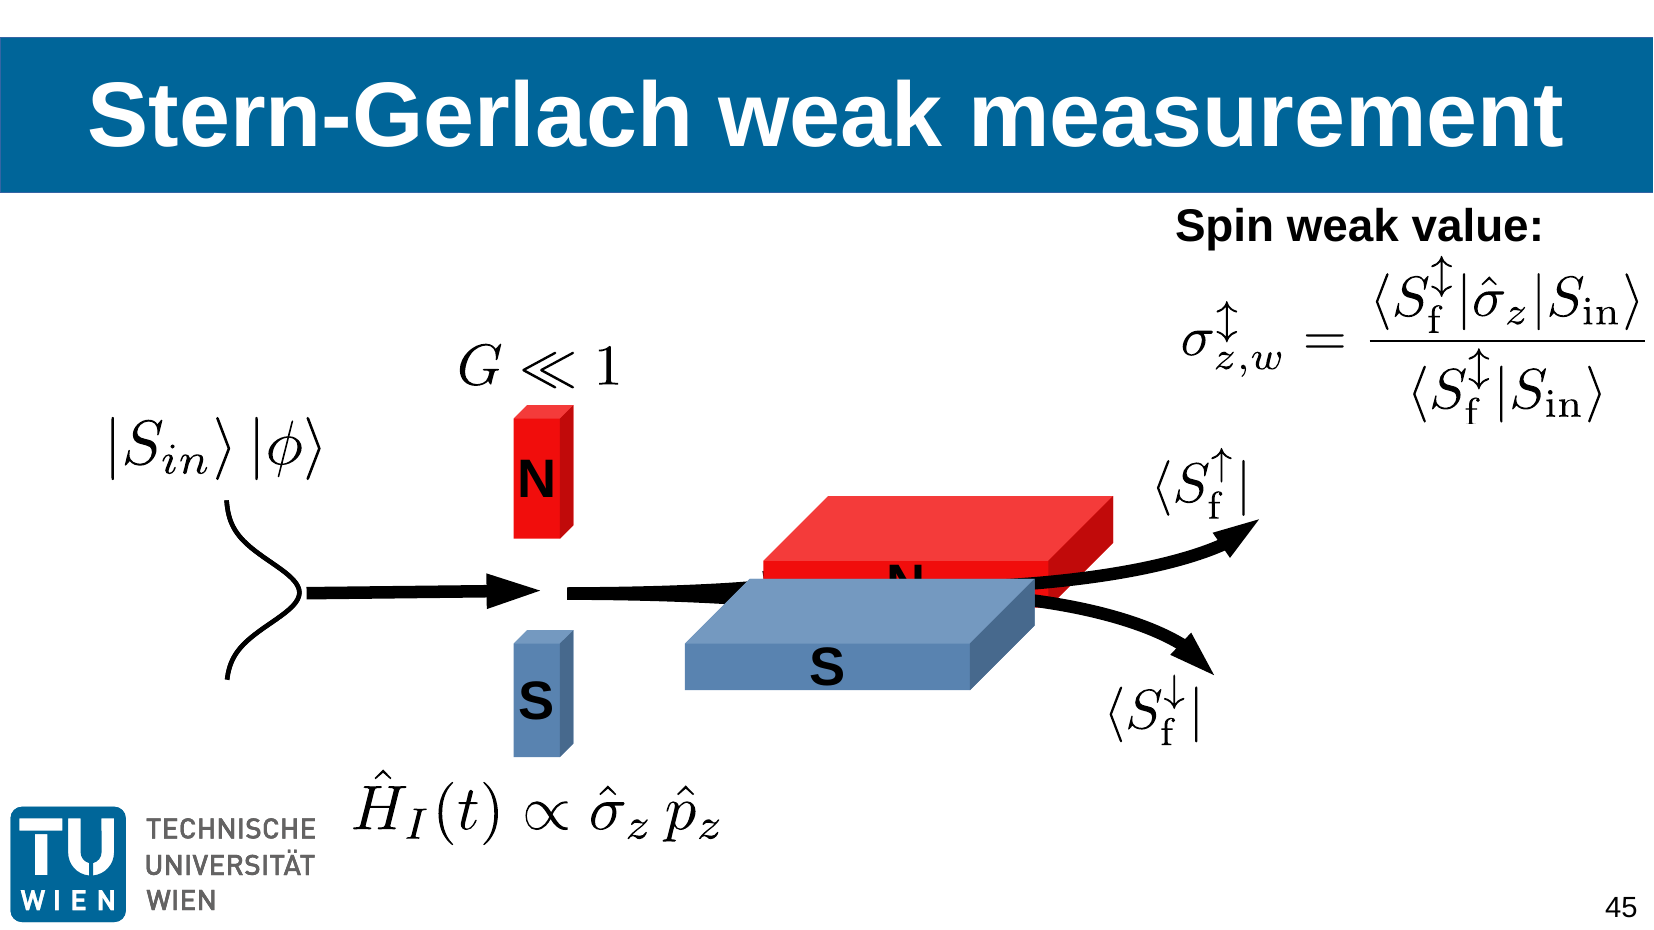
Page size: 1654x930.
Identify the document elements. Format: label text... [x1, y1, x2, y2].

text_box S [684, 644, 969, 691]
picture [1138, 443, 1261, 535]
picture [458, 338, 624, 399]
picture [1093, 668, 1214, 759]
text_box Spin weak value: [1160, 192, 1560, 259]
title Stern-Gerlach weak measurement [0, 37, 1653, 193]
text_box N [513, 419, 559, 539]
picture [342, 759, 733, 865]
text_box S [513, 644, 559, 758]
picture [1175, 249, 1650, 424]
text_box N [763, 561, 1048, 608]
picture [76, 412, 346, 692]
